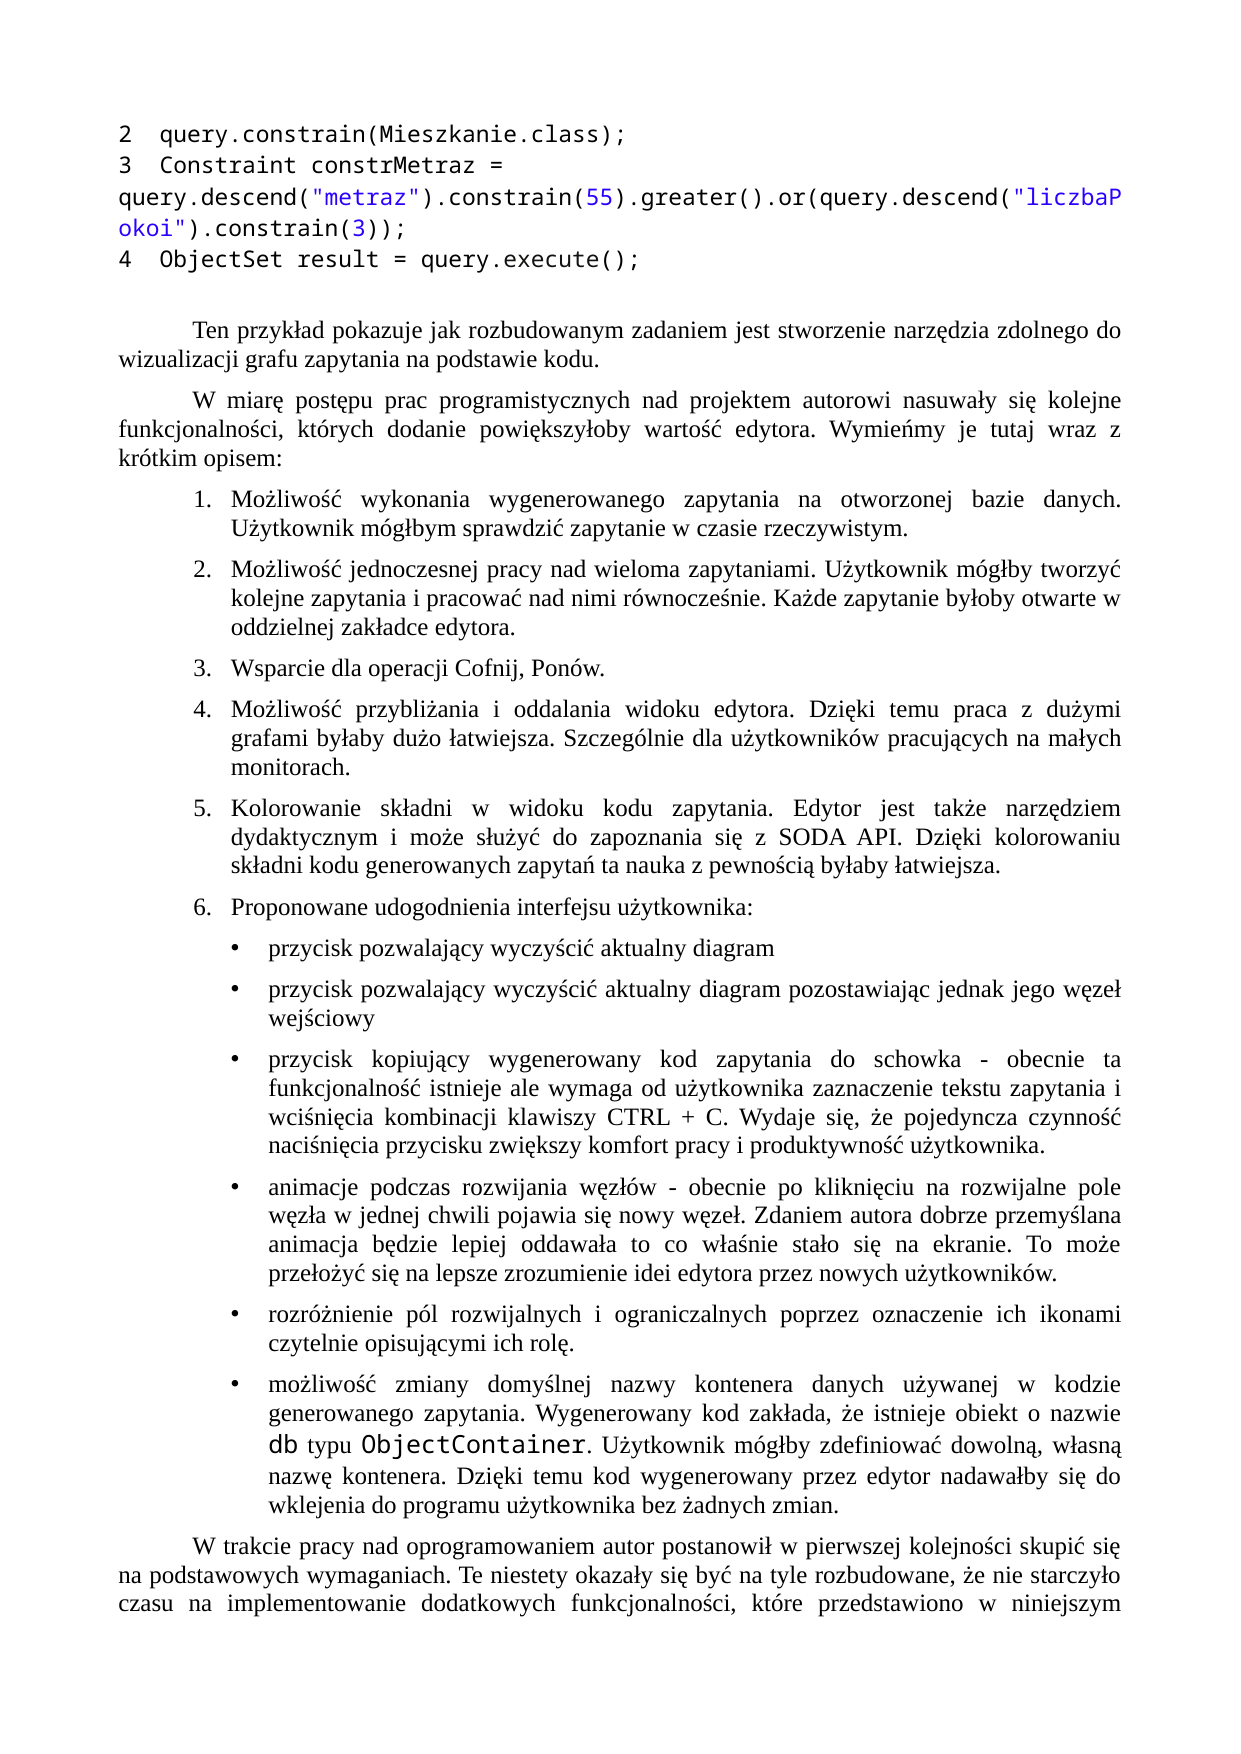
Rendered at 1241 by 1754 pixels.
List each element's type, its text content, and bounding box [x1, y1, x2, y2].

list przycisk kopiujący wygenerowany kod zapytania do schowka - obecnie ta funkcjonalność istnieje ale wymaga od użytkownika zaznaczenie tekstu zapytania i wciśnięcia kombinacji klawiszy CTRL + C. Wydaje się, że pojedyncza czynność naciśnięcia przycisku zwiększy komfort pracy i produktywność użytkownika. [231, 1044, 1122, 1159]
text 2 query.constrain(Mieszkanie.class); [118, 118, 1122, 149]
list rozróżnienie pól rozwijalnych i ograniczalnych poprzez oznaczenie ich ikonami czytelnie opisującymi ich rolę. [231, 1299, 1122, 1357]
list Możliwość wykonania wygenerowanego zapytania na otworzonej bazie danych. Użytkownik mógłbym sprawdzić zapytanie w czasie rzeczywistym. [193, 484, 1122, 542]
list animacje podczas rozwijania węzłów - obecnie po kliknięciu na rozwijalne pole węzła w jednej chwili pojawia się nowy węzeł. Zdaniem autora dobrze przemyślana animacja będzie lepiej oddawała to co właśnie stało się na ekranie. To może przełożyć się na lepsze zrozumienie idei edytora przez nowych użytkowników. [231, 1172, 1122, 1287]
list Wsparcie dla operacji Cofnij, Ponów. [193, 653, 1122, 682]
text Ten przykład pokazuje jak rozbudowanym zadaniem jest stworzenie narzędzia zdolnego do wizualizacji grafu zapytania na podstawie kodu. [118, 316, 1122, 373]
text W miarę postępu prac programistycznych nad projektem autorowi nasuwały się kolejne funkcjonalności, których dodanie powiększyłoby wartość edytora. Wymieńmy je tutaj wraz z krótkim opisem: [118, 386, 1122, 472]
list Możliwość jednoczesnej pracy nad wieloma zapytaniami. Użytkownik mógłby tworzyć kolejne zapytania i pracować nad nimi równocześnie. Każde zapytanie byłoby otwarte w oddzielnej zakładce edytora. [193, 554, 1122, 641]
list Proponowane udogodnienia interfejsu użytkownika: [193, 892, 1122, 921]
list Kolorowanie składni w widoku kodu zapytania. Edytor jest także narzędziem dydaktycznym i może służyć do zapoznania się z SODA API. Dzięki kolorowaniu składni kodu generowanych zapytań ta nauka z pewnością byłaby łatwiejsza. [193, 793, 1122, 879]
list Możliwość przybliżania i oddalania widoku edytora. Dzięki temu praca z dużymi grafami byłaby dużo łatwiejsza. Szczególnie dla użytkowników pracujących na małych monitorach. [193, 694, 1122, 781]
list przycisk pozwalający wyczyścić aktualny diagram [231, 933, 1122, 962]
text W trakcie pracy nad oprogramowaniem autor postanowił w pierwszej kolejności skupić się na podstawowych wymaganiach. Te niestety okazały się być na tyle rozbudowane, że nie starczyło czasu na implementowanie dodatkowych funkcjonalności, które przedstawiono w niniejszym [118, 1531, 1122, 1617]
text 4 ObjectSet result = query.execute(); [118, 243, 1122, 274]
list możliwość zmiany domyślnej nazwy kontenera danych używanej w kodzie generowanego zapytania. Wygenerowany kod zakłada, że istnieje obiekt o nazwie db typu ObjectContainer. Użytkownik mógłby zdefiniować dowolną, własną nazwę kontenera. Dzięki temu kod wygenerowany przez edytor nadawałby się do wklejenia do programu użytkownika bez żadnych zmian. [231, 1369, 1122, 1518]
text 3 Constraint constrMetraz = query.descend("metraz").constrain(55).greater().or(query.descend("liczbaPokoi").constrain(3)); [118, 149, 1122, 243]
list przycisk pozwalający wyczyścić aktualny diagram pozostawiając jednak jego węzeł wejściowy [231, 974, 1122, 1032]
